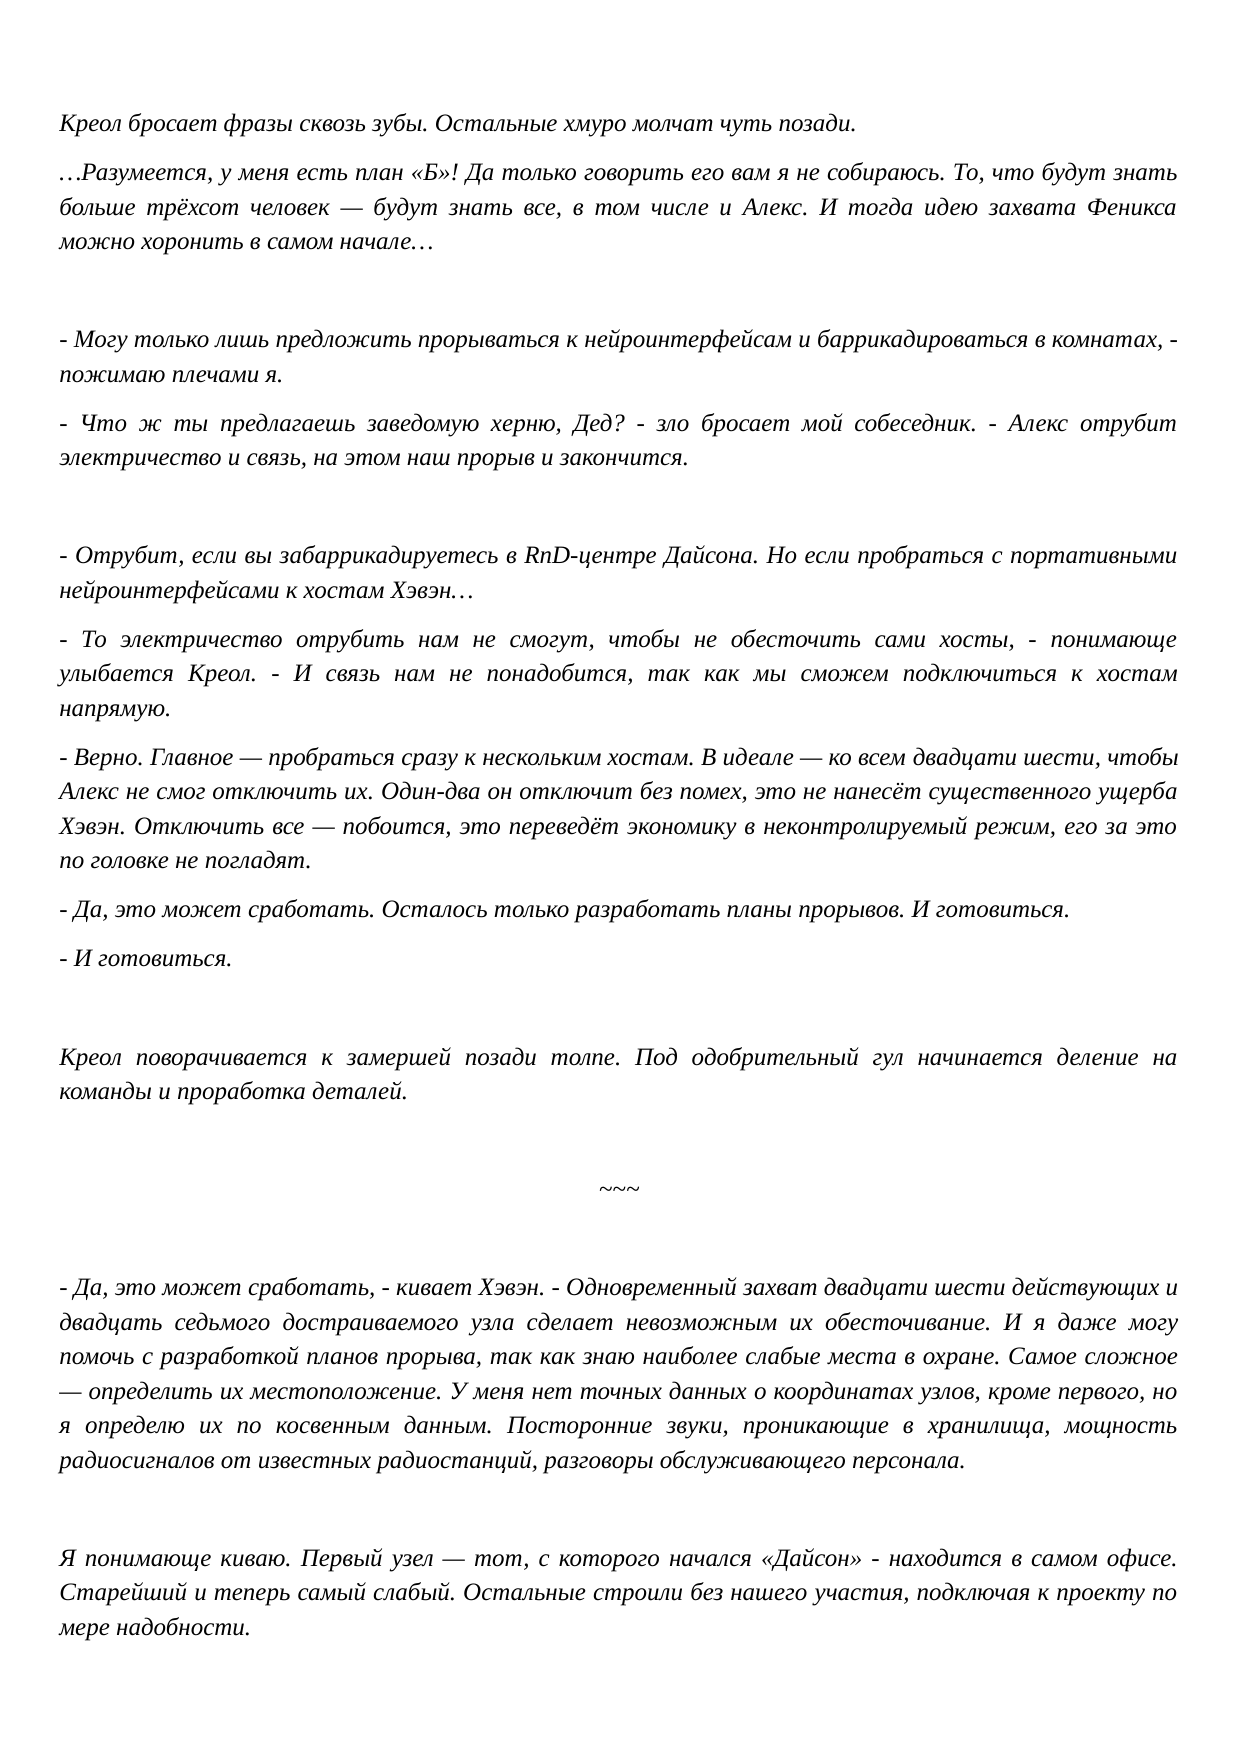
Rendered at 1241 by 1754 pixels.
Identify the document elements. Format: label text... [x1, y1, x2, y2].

text ~~~ [59, 1174, 1181, 1203]
text - Да, это может сработать. Осталось только разработать планы прорывов. И готовиться. [59, 894, 1181, 923]
text - То электричество отрубить нам не смогут, чтобы не обесточить сами хосты, - понимающе улыбается Креол. - И связь нам не понадобится, так как мы сможем подключиться к хостам напрямую. [59, 624, 1181, 722]
text - Да, это может сработать, - кивает Хэвэн. - Одновременный захват двадцати шести действующих и двадцать седьмого достраиваемого узла сделает невозможным их обесточивание. И я даже могу помочь с разработкой планов прорыва, так как знаю наиболее слабые места в охране. Самое сложное — определить их местоположение. У меня нет точных данных о координатах узлов, кроме первого, но я определю их по косвенным данным. Посторонние звуки, проникающие в хранилища, мощность радиосигналов от известных радиостанций, разговоры обслуживающего персонала. [59, 1272, 1181, 1473]
text - Отрубит, если вы забаррикадируетесь в RnD-центре Дайсона. Но если пробраться с портативными нейроинтерфейсами к хостам Хэвэн… [59, 540, 1181, 604]
text - Верно. Главное — пробраться сразу к нескольким хостам. В идеале — ко всем двадцати шести, чтобы Алекс не смог отключить их. Один-два он отключит без помех, это не нанесёт существенного ущерба Хэвэн. Отключить все — побоится, это переведёт экономику в неконтролируемый режим, его за это по головке не погладят. [59, 742, 1181, 874]
text - Что ж ты предлагаешь заведомую херню, Дед? - зло бросает мой собеседник. - Алекс отрубит электричество и связь, на этом наш прорыв и закончится. [59, 408, 1181, 471]
text - И готовиться. [59, 943, 1181, 972]
text …Разумеется, у меня есть план «Б»! Да только говорить его вам я не собираюсь. То, что будут знать больше трёхсот человек — будут знать все, в том числе и Алекс. И тогда идею захвата Феникса можно хоронить в самом начале… [59, 157, 1181, 255]
text Креол поворачивается к замершей позади толпе. Под одобрительный гул начинается деление на команды и проработка деталей. [59, 1042, 1181, 1105]
text - Могу только лишь предложить прорываться к нейроинтерфейсам и баррикадироваться в комнатах, - пожимаю плечами я. [59, 324, 1181, 387]
text Я понимающе киваю. Первый узел — тот, с которого начался «Дайсон» - находится в самом офисе. Старейший и теперь самый слабый. Остальные строили без нашего участия, подключая к проекту по мере надобности. [59, 1543, 1181, 1641]
text Креол бросает фразы сквозь зубы. Остальные хмуро молчат чуть позади. [59, 108, 1181, 137]
